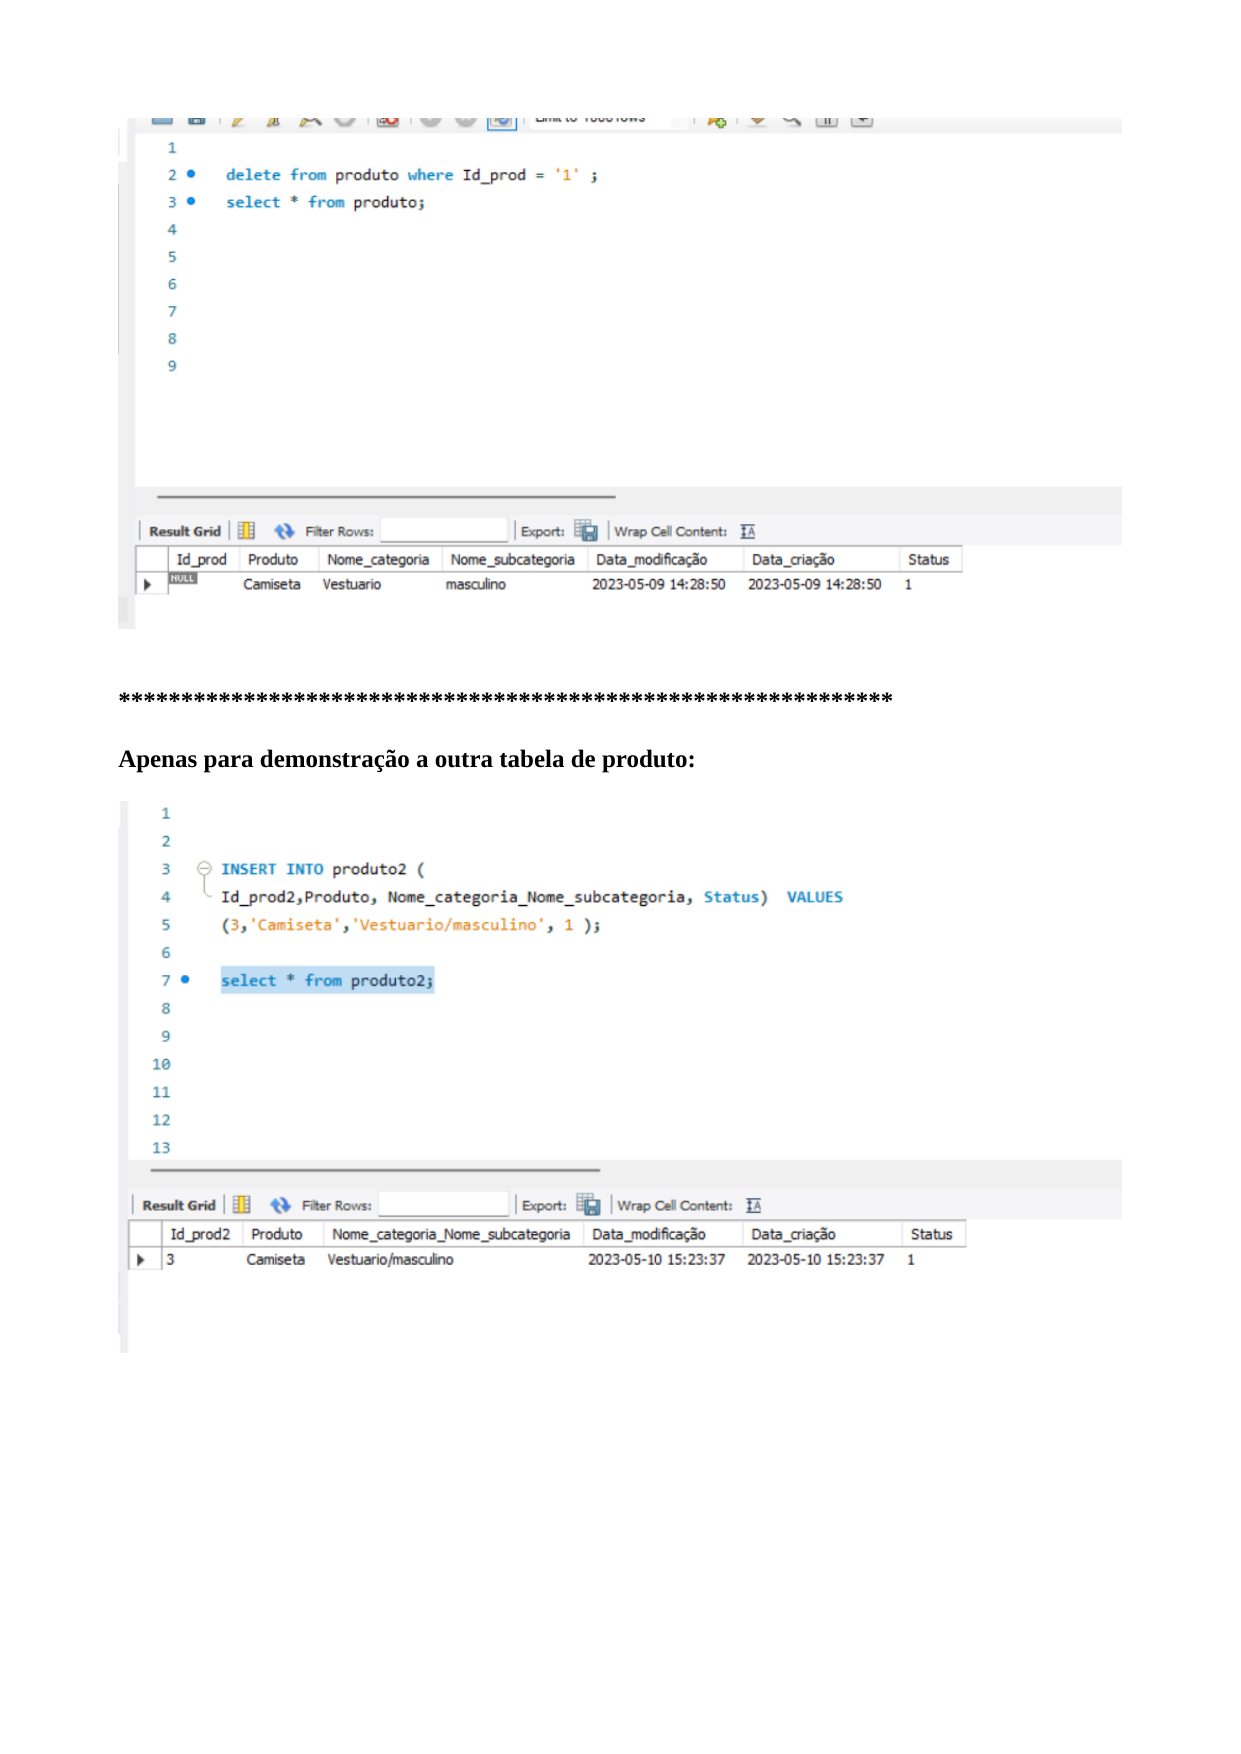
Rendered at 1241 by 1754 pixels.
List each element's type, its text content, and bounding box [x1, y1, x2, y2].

text Apenas para demonstração a outra tabela de produto: [118, 744, 1122, 773]
picture [118, 118, 1123, 629]
text ************************************************************** [118, 686, 1122, 715]
picture [118, 801, 1123, 1353]
